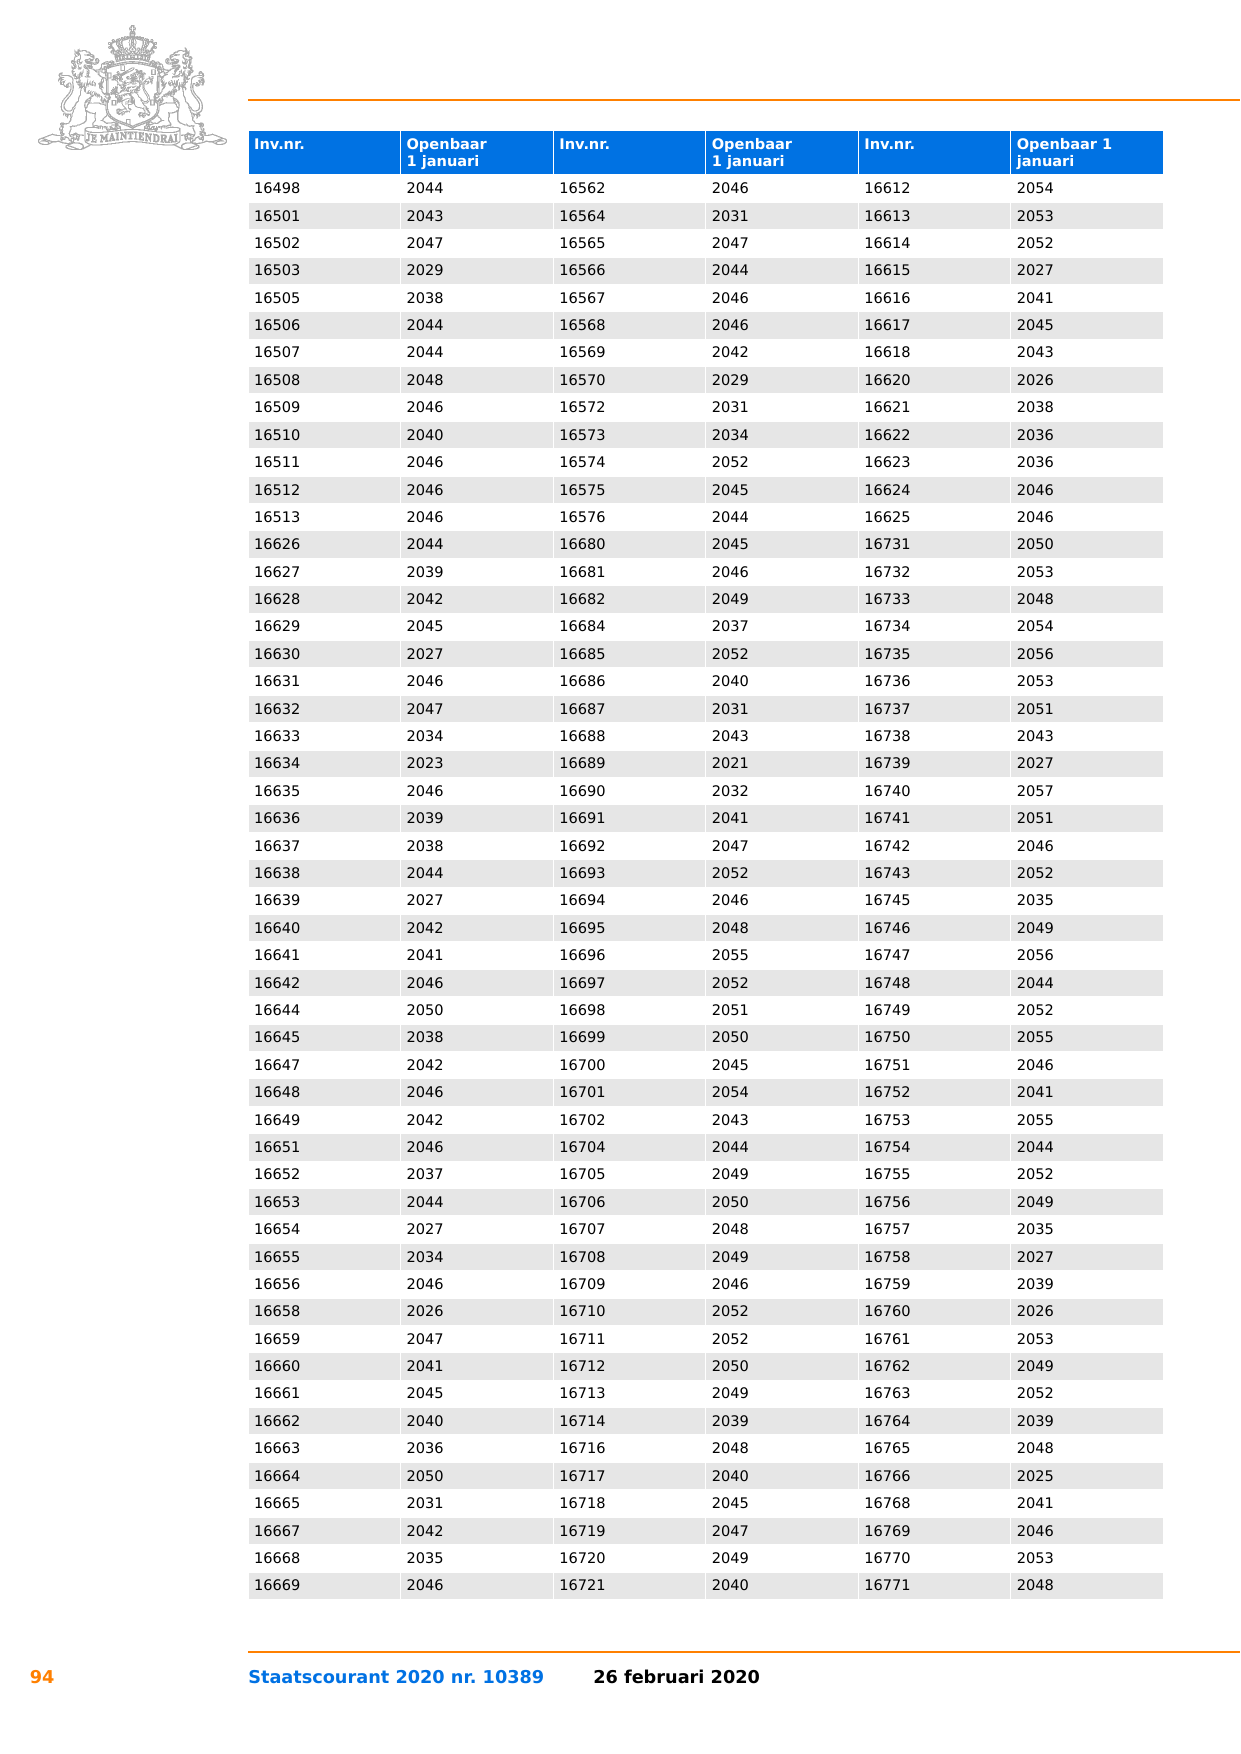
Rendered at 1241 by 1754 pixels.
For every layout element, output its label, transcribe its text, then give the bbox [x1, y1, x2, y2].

table_header Inv.nr. [554, 131, 705, 174]
table_header Inv.nr. [249, 131, 400, 174]
table_header Openbaar 1 januari [1011, 131, 1163, 174]
table_header Openbaar 1 januari [401, 131, 553, 174]
picture [38, 25, 227, 150]
table_header Inv.nr. [859, 131, 1010, 174]
table_header Openbaar 1 januari [706, 131, 858, 174]
